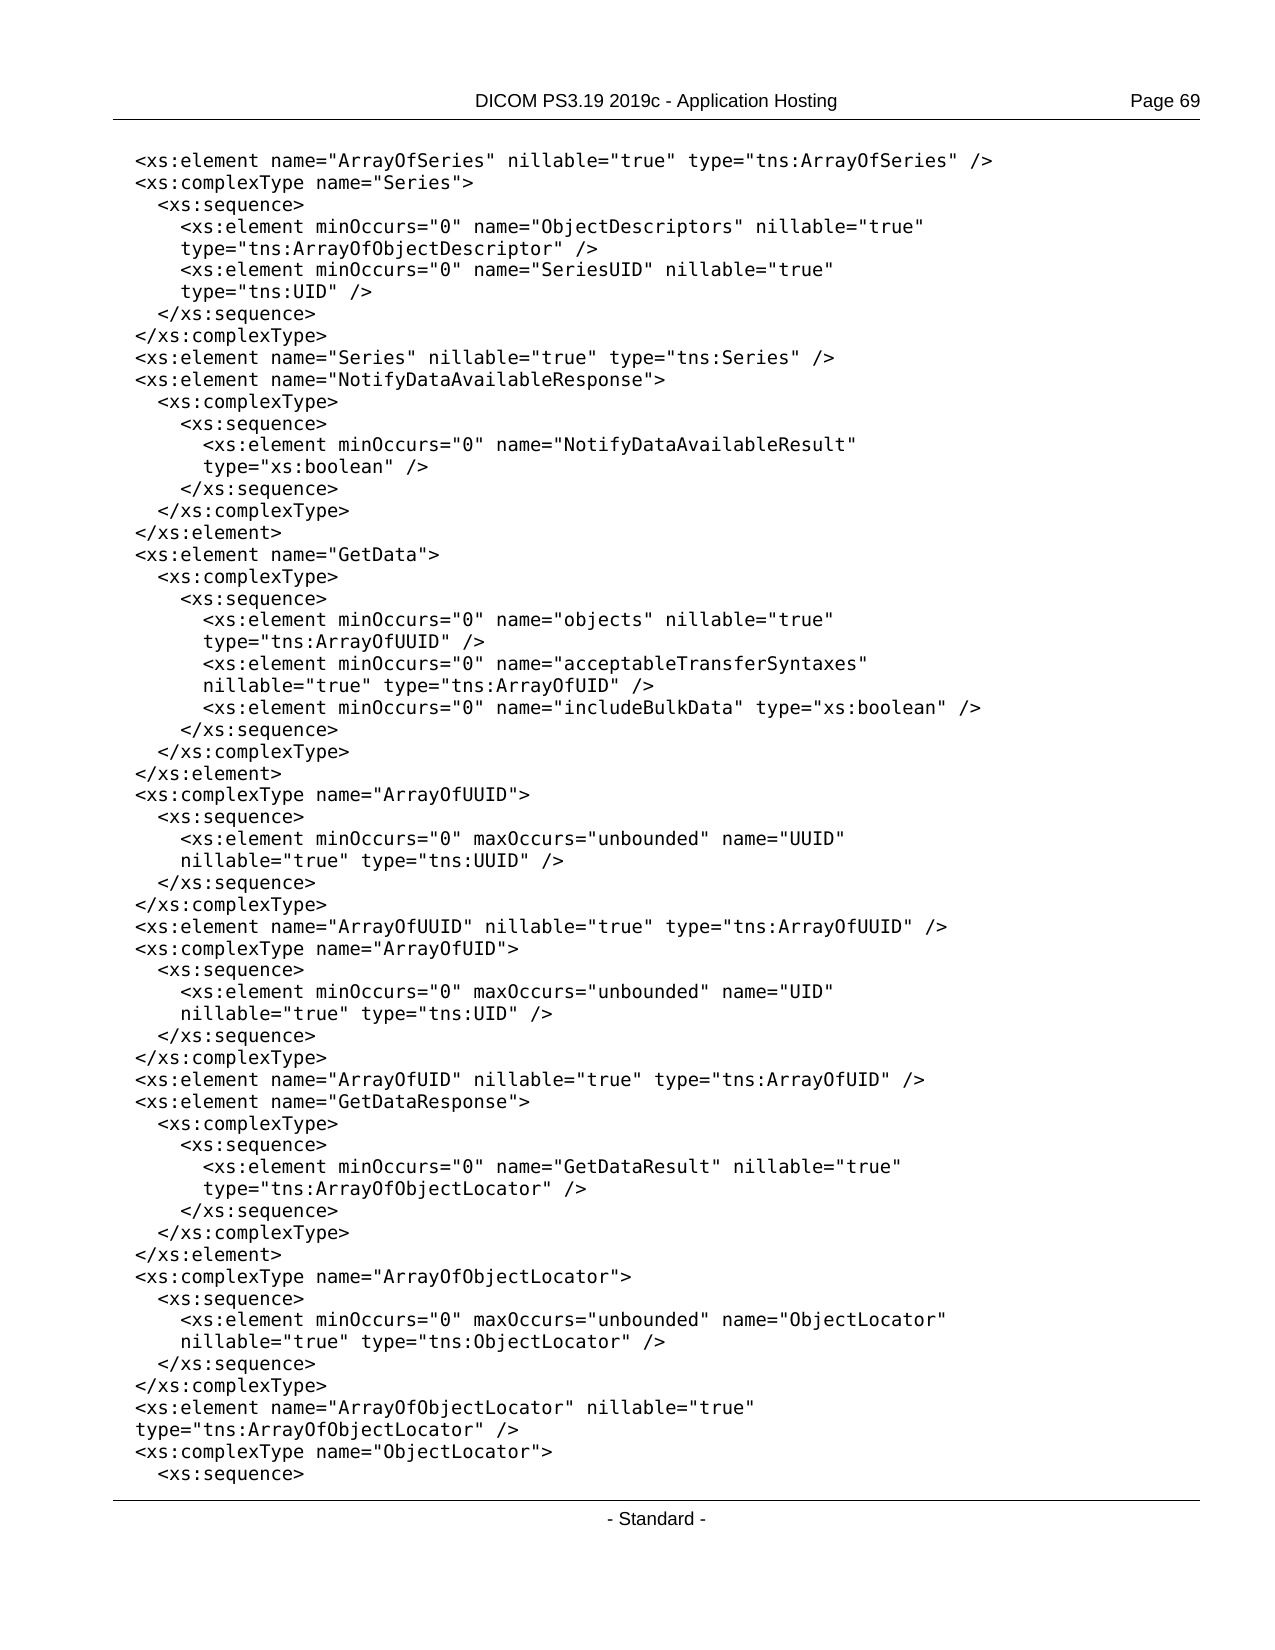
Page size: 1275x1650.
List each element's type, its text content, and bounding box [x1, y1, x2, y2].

text <xs:element name="ArrayOfSeries" nillable="true" type="tns:ArrayOfSeries" /> <xs:complexType name="Series"> <xs:sequence> <xs:element minOccurs="0" name="ObjectDescriptors" nillable="true" type="tns:ArrayOfObjectDescriptor" /> <xs:element minOccurs="0" name="SeriesUID" nillable="true" type="tns:UID" /> </xs:sequence> </xs:complexType> <xs:element name="Series" nillable="true" type="tns:Series" /> <xs:element name="NotifyDataAvailableResponse"> <xs:complexType> <xs:sequence> <xs:element minOccurs="0" name="NotifyDataAvailableResult" type="xs:boolean" /> </xs:sequence> </xs:complexType> </xs:element> <xs:element name="GetData"> <xs:complexType> <xs:sequence> <xs:element minOccurs="0" name="objects" nillable="true" type="tns:ArrayOfUUID" /> <xs:element minOccurs="0" name="acceptableTransferSyntaxes" nillable="true" type="tns:ArrayOfUID" /> <xs:element minOccurs="0" name="includeBulkData" type="xs:boolean" /> </xs:sequence> </xs:complexType> </xs:element> <xs:complexType name="ArrayOfUUID"> <xs:sequence> <xs:element minOccurs="0" maxOccurs="unbounded" name="UUID" nillable="true" type="tns:UUID" /> </xs:sequence> </xs:complexType> <xs:element name="ArrayOfUUID" nillable="true" type="tns:ArrayOfUUID" /> <xs:complexType name="ArrayOfUID"> <xs:sequence> <xs:element minOccurs="0" maxOccurs="unbounded" name="UID" nillable="true" type="tns:UID" /> </xs:sequence> </xs:complexType> <xs:element name="ArrayOfUID" nillable="true" type="tns:ArrayOfUID" /> <xs:element name="GetDataResponse"> <xs:complexType> <xs:sequence> <xs:element minOccurs="0" name="GetDataResult" nillable="true" type="tns:ArrayOfObjectLocator" /> </xs:sequence> </xs:complexType> </xs:element> <xs:complexType name="ArrayOfObjectLocator"> <xs:sequence> <xs:element minOccurs="0" maxOccurs="unbounded" name="ObjectLocator" nillable="true" type="tns:ObjectLocator" /> </xs:sequence> </xs:complexType> <xs:element name="ArrayOfObjectLocator" nillable="true" type="tns:ArrayOfObjectLocator" /> <xs:complexType name="ObjectLocator"> <xs:sequence> [112, 150, 1200, 1484]
